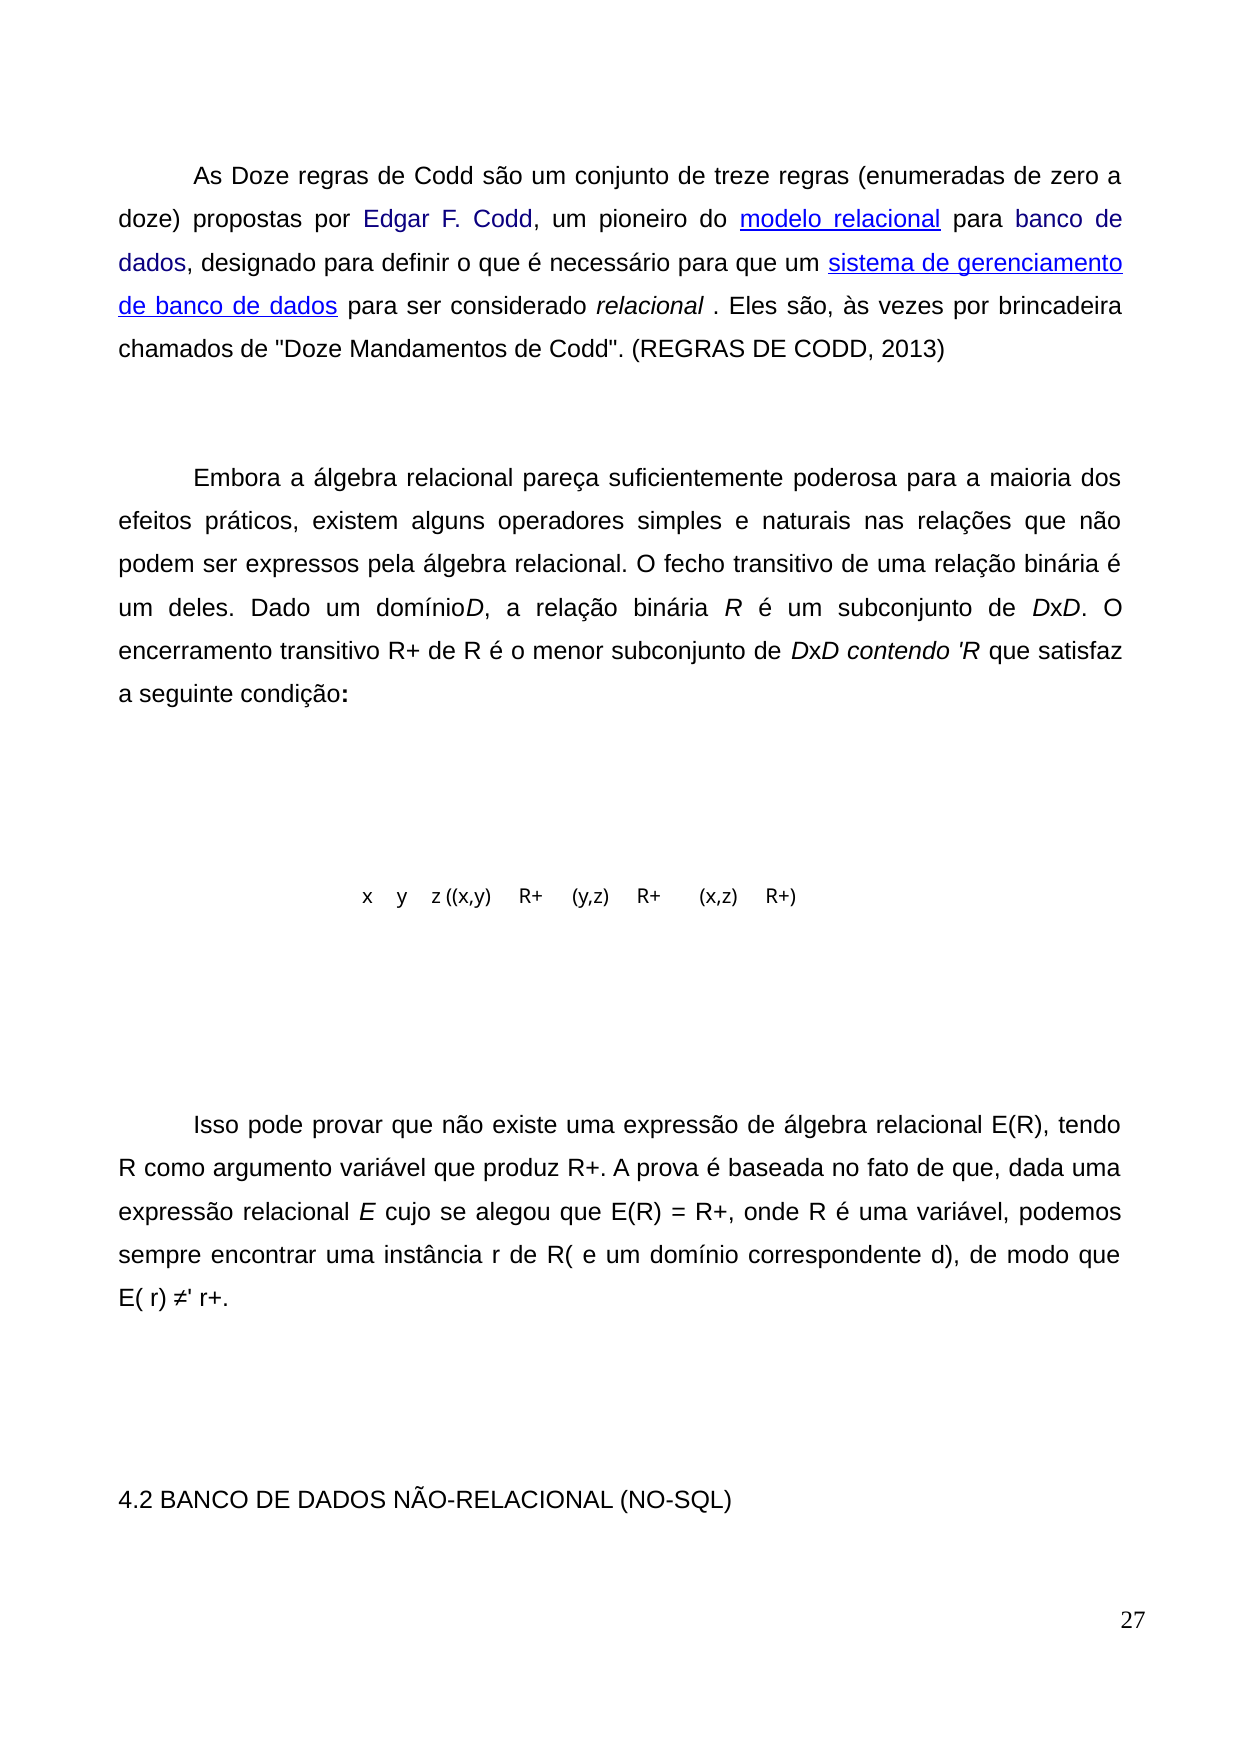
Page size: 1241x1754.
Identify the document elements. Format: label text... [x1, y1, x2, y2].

text Isso pode provar que não existe uma expressão de álgebra relacional E(R), tendo R como argumento variável que produz R+. A prova é baseada no fato de que, dada uma expressão relacional E cujo se alegou que E(R) = R+, onde R é uma variável, podemos sempre encontrar uma instância r de R( e um domínio correspondente d), de modo que E( r) ≠' r+. [118, 1110, 1123, 1312]
text Embora a álgebra relacional pareça suficientemente poderosa para a maioria dos efeitos práticos, existem alguns operadores simples e naturais nas relações que não podem ser expressos pela álgebra relacional. O fecho transitivo de uma relação binária é um deles. Dado um domínioD, a relação binária R é um subconjunto de DxD. O encerramento transitivo R+ de R é o menor subconjunto de DxD contendo 'R que satisfaz a seguinte condição: [118, 463, 1123, 707]
list x y z ((x,y) R+ (y,z) R+ (x,z) R+) [118, 880, 1123, 909]
text 4.2 BANCO DE DADOS NÃO-RELACIONAL (NO-SQL) [118, 1485, 1123, 1513]
text As Doze regras de Codd são um conjunto de treze regras (enumeradas de zero a doze) propostas por Edgar F. Codd, um pioneiro do modelo relacional para banco de dados, designado para definir o que é necessário para que um sistema de gerenciamento de banco de dados para ser considerado relacional . Eles são, às vezes por brincadeira chamados de "Doze Mandamentos de Codd". (REGRAS DE CODD, 2013) [118, 161, 1123, 362]
